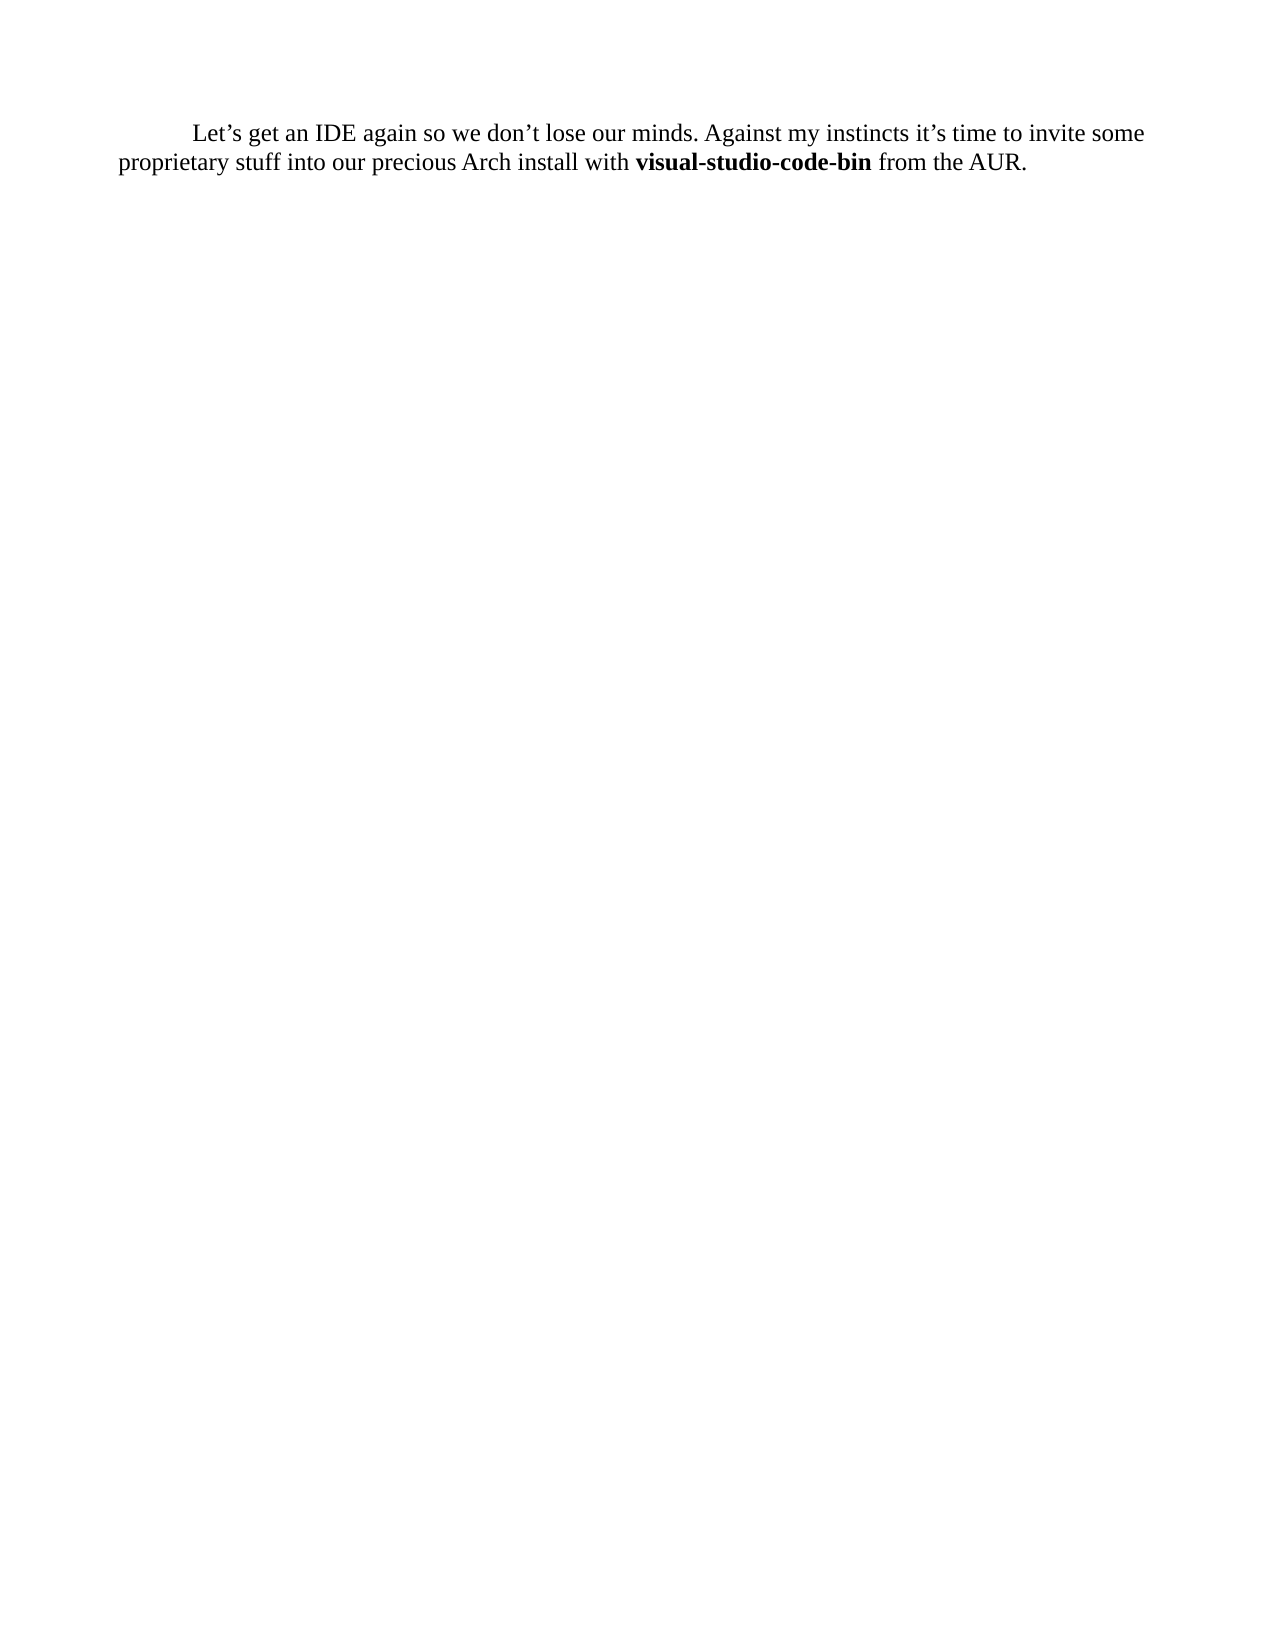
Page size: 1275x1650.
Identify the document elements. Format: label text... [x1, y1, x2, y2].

text Let’s get an IDE again so we don’t lose our minds. Against my instincts it’s time to invite some proprietary stuff into our precious Arch install with visual-studio-code-bin from the AUR. [118, 118, 1157, 176]
